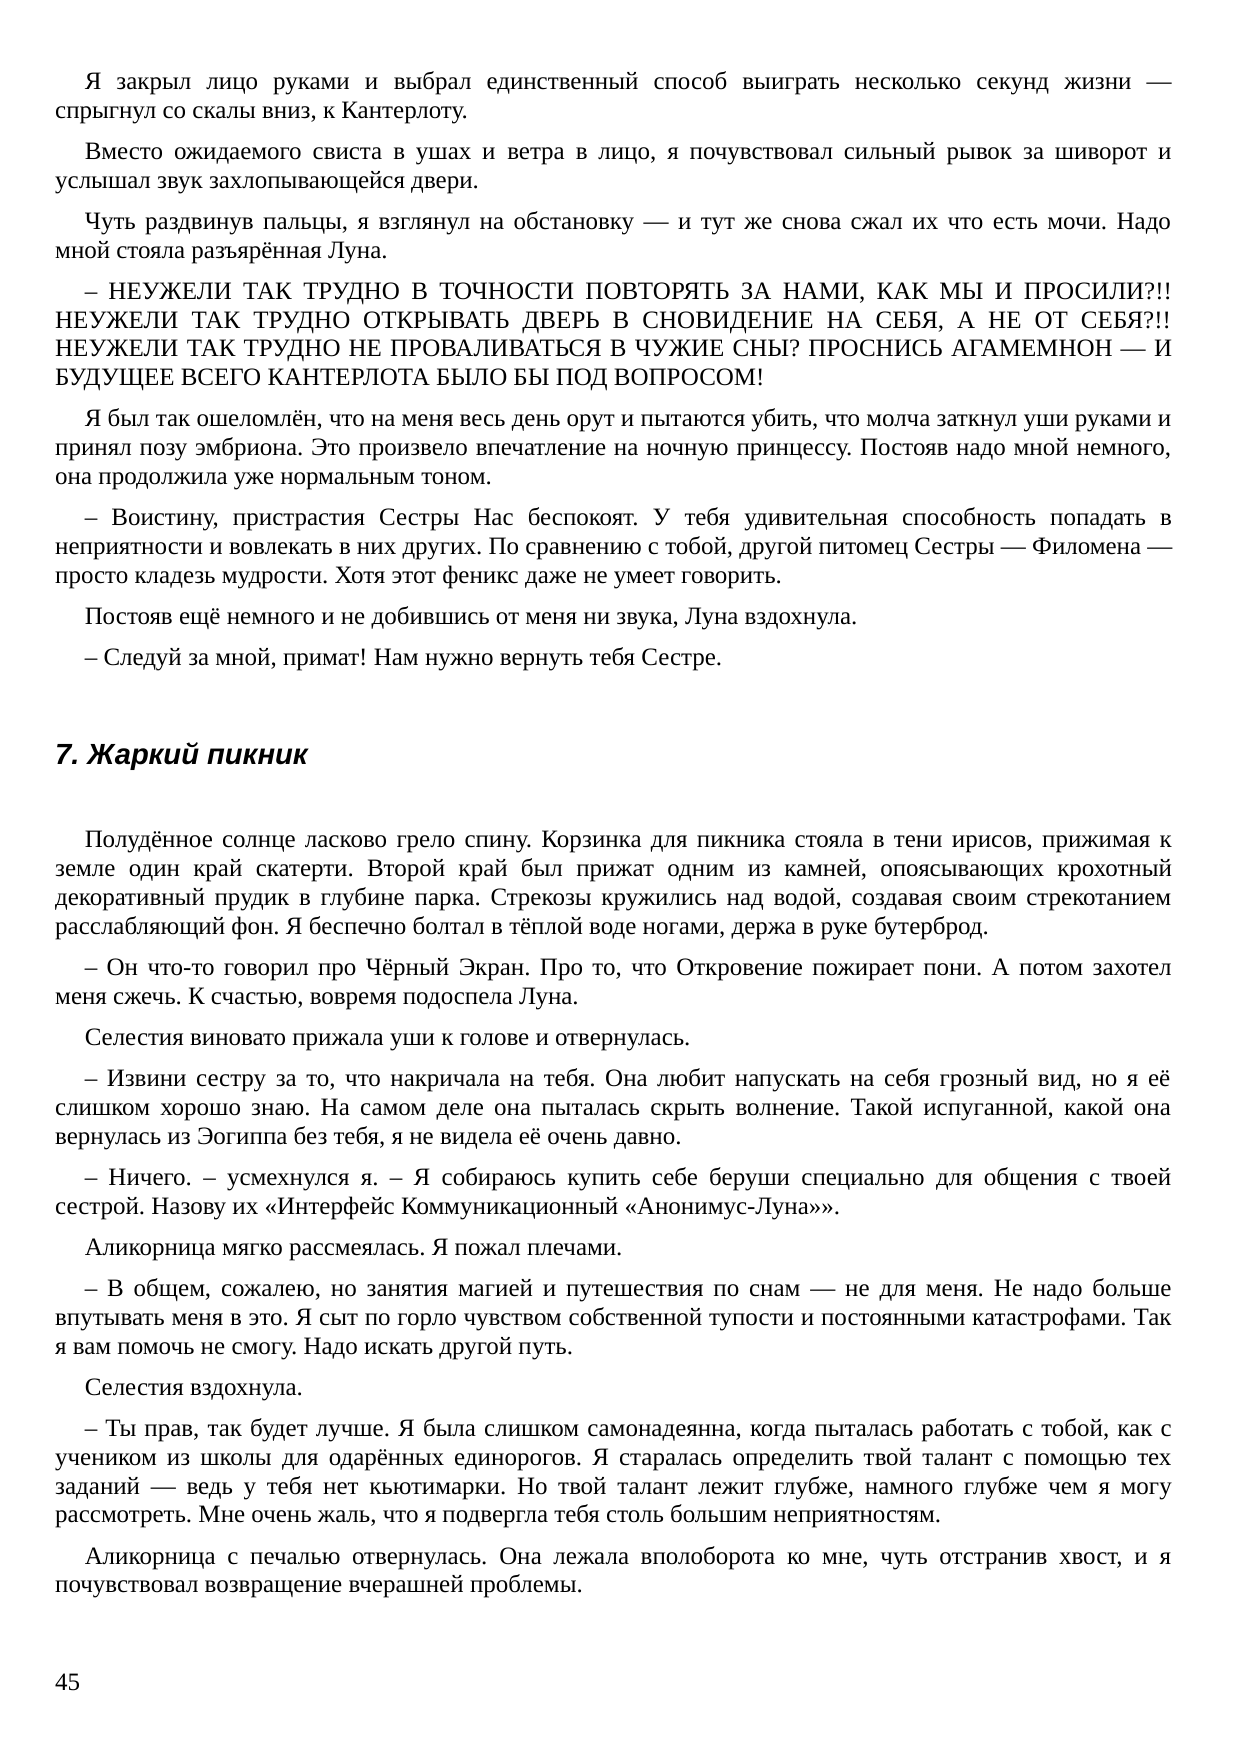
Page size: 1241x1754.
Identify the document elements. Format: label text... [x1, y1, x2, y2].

subtitle 7. Жаркий пикник [55, 737, 1173, 771]
text – НЕУЖЕЛИ ТАК ТРУДНО В ТОЧНОСТИ ПОВТОРЯТЬ ЗА НАМИ, КАК МЫ И ПРОСИЛИ?!! НЕУЖЕЛИ ТАК ТРУДНО ОТКРЫВАТЬ ДВЕРЬ В СНОВИДЕНИЕ НА СЕБЯ, А НЕ ОТ СЕБЯ?!! НЕУЖЕЛИ ТАК ТРУДНО НЕ ПРОВАЛИВАТЬСЯ В ЧУЖИЕ СНЫ? ПРОСНИСЬ АГАМЕМНОН — И БУДУЩЕЕ ВСЕГО КАНТЕРЛОТА БЫЛО БЫ ПОД ВОПРОСОМ! [55, 276, 1173, 391]
text Постояв ещё немного и не добившись от меня ни звука, Луна вздохнула. [55, 601, 1173, 630]
text Аликорница с печалью отвернулась. Она лежала вполоборота ко мне, чуть отстранив хвост, и я почувствовал возвращение вчерашней проблемы. [55, 1541, 1173, 1598]
text – Ты прав, так будет лучше. Я была слишком самонадеянна, когда пыталась работать с тобой, как с учеником из школы для одарённых единорогов. Я старалась определить твой талант с помощью тех заданий — ведь у тебя нет кьютимарки. Но твой талант лежит глубже, намного глубже чем я могу рассмотреть. Мне очень жаль, что я подвергла тебя столь большим неприятностям. [55, 1413, 1173, 1528]
text Аликорница мягко рассмеялась. Я пожал плечами. [55, 1232, 1173, 1261]
text Я закрыл лицо руками и выбрал единственный способ выиграть несколько секунд жизни — спрыгнул со скалы вниз, к Кантерлоту. [55, 66, 1173, 123]
text – Воистину, пристрастия Сестры Нас беспокоят. У тебя удивительная способность попадать в неприятности и вовлекать в них других. По сравнению с тобой, другой питомец Сестры — Филомена — просто кладезь мудрости. Хотя этот феникс даже не умеет говорить. [55, 502, 1173, 588]
text Вместо ожидаемого свиста в ушах и ветра в лицо, я почувствовал сильный рывок за шиворот и услышал звук захлопывающейся двери. [55, 136, 1173, 193]
text – Следуй за мной, примат! Нам нужно вернуть тебя Сестре. [55, 642, 1173, 671]
text – В общем, сожалею, но занятия магией и путешествия по снам — не для меня. Не надо больше впутывать меня в это. Я сыт по горло чувством собственной тупости и постоянными катастрофами. Так я вам помочь не смогу. Надо искать другой путь. [55, 1273, 1173, 1359]
text – Ничего. – усмехнулся я. – Я собираюсь купить себе беруши специально для общения с твоей сестрой. Назову их «Интерфейс Коммуникационный «Анонимус-Луна»». [55, 1162, 1173, 1219]
text – Он что-то говорил про Чёрный Экран. Про то, что Откровение пожирает пони. А потом захотел меня сжечь. К счастью, вовремя подоспела Луна. [55, 952, 1173, 1009]
text Я был так ошеломлён, что на меня весь день орут и пытаются убить, что молча заткнул уши руками и принял позу эмбриона. Это произвело впечатление на ночную принцессу. Постояв надо мной немного, она продолжила уже нормальным тоном. [55, 403, 1173, 490]
text Селестия виновато прижала уши к голове и отвернулась. [55, 1022, 1173, 1051]
text Полудённое солнце ласково грело спину. Корзинка для пикника стояла в тени ирисов, прижимая к земле один край скатерти. Второй край был прижат одним из камней, опоясывающих крохотный декоративный прудик в глубине парка. Стрекозы кружились над водой, создавая своим стрекотанием расслабляющий фон. Я беспечно болтал в тёплой воде ногами, держа в руке бутерброд. [55, 824, 1173, 939]
text – Извини сестру за то, что накричала на тебя. Она любит напускать на себя грозный вид, но я её слишком хорошо знаю. На самом деле она пыталась скрыть волнение. Такой испуганной, какой она вернулась из Эогиппа без тебя, я не видела её очень давно. [55, 1063, 1173, 1149]
text Чуть раздвинув пальцы, я взглянул на обстановку — и тут же снова сжал их что есть мочи. Надо мной стояла разъярённая Луна. [55, 206, 1173, 263]
text Селестия вздохнула. [55, 1372, 1173, 1401]
